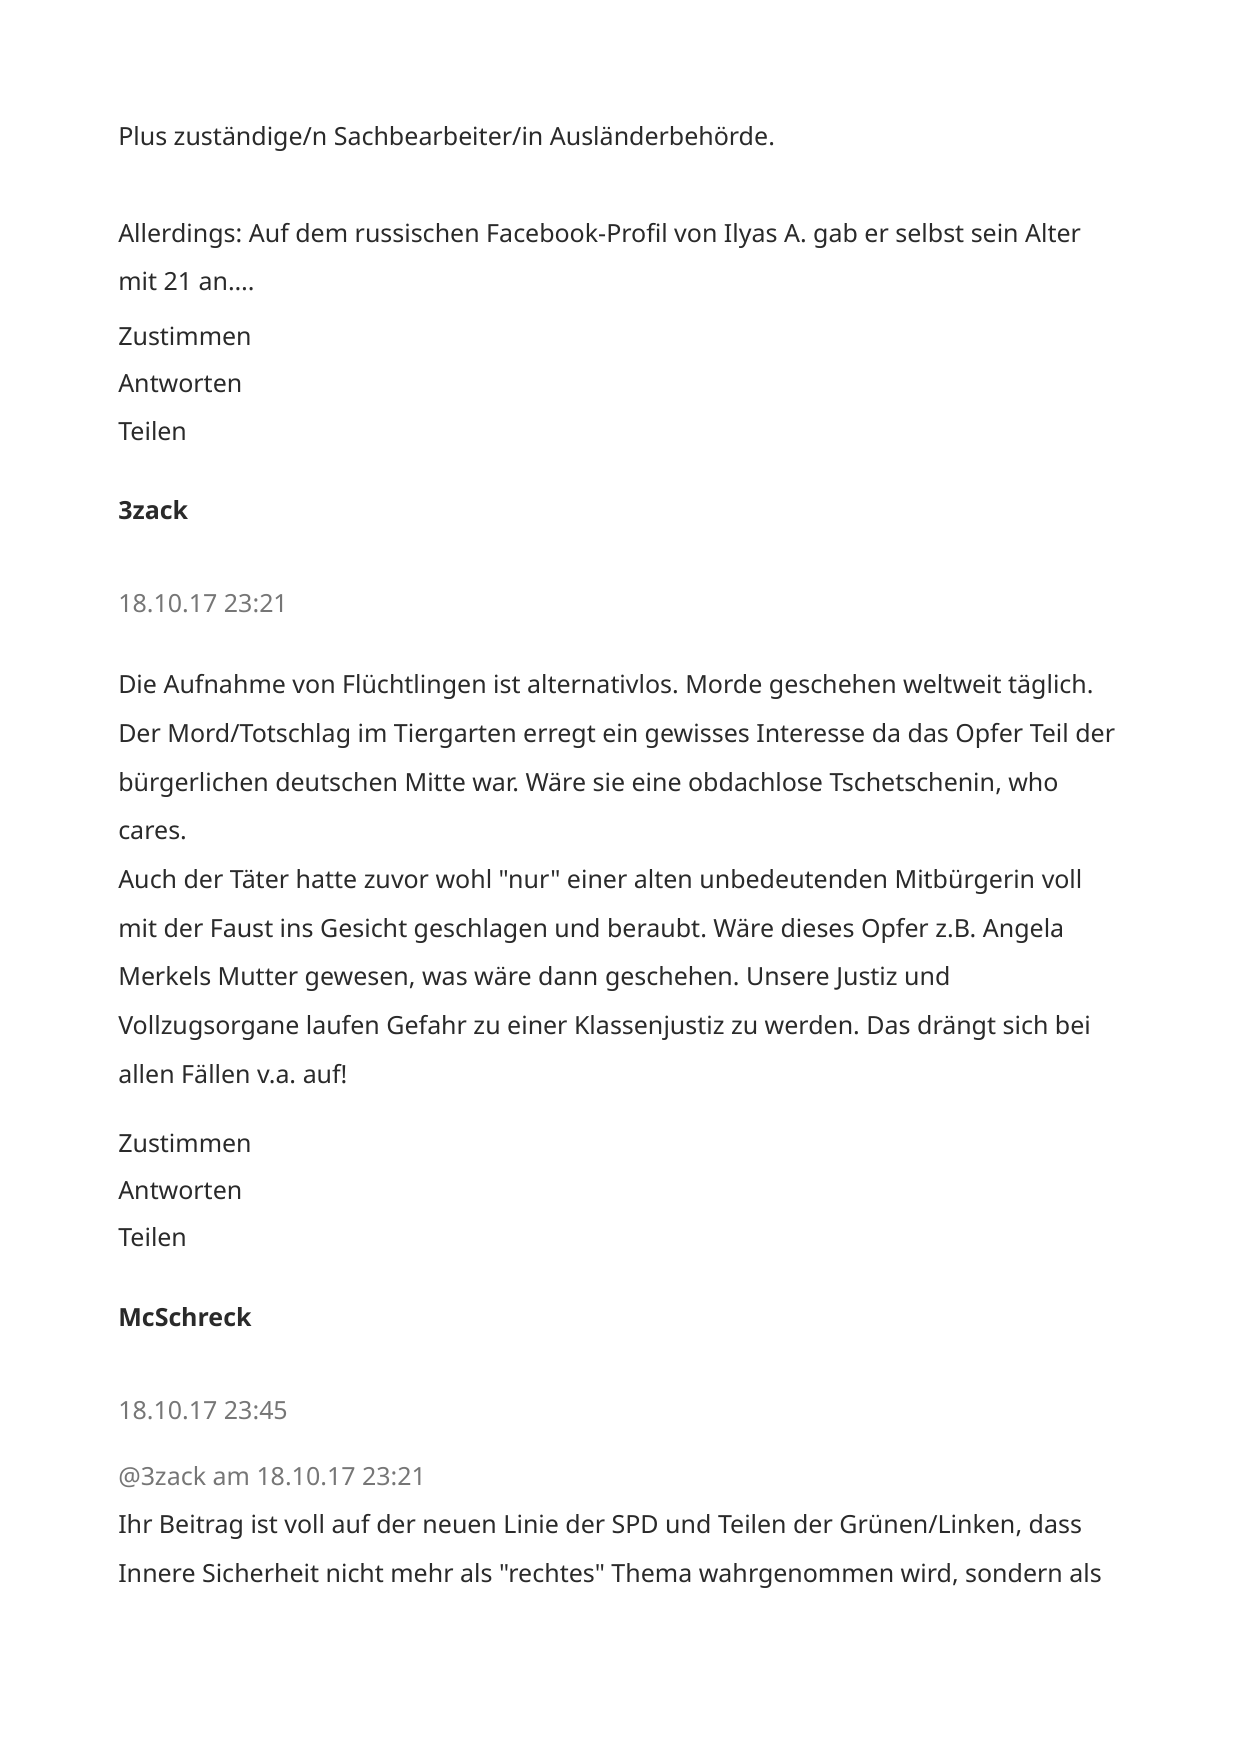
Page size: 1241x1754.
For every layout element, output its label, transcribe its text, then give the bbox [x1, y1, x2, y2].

text McSchreck [118, 1300, 1114, 1334]
text 18.10.17 23:21 [118, 586, 1117, 620]
text Zustimmen [118, 1126, 1122, 1160]
text Zustimmen [118, 319, 1122, 353]
text @3zack am 18.10.17 23:21 Ihr Beitrag ist voll auf der neuen Linie der SPD und Teilen der Grünen/Linken, dass Innere Sicherheit nicht mehr als "rechtes" Thema wahrgenommen wird, sondern als [118, 1458, 1122, 1589]
text Plus zuständige/n Sachbearbeiter/in Ausländerbehörde. Allerdings: Auf dem russischen Facebook-Profil von Ilyas A. gab er selbst sein Alter mit 21 an…. [118, 118, 1122, 298]
text 18.10.17 23:45 [118, 1393, 1117, 1427]
text Antworten [118, 1173, 1122, 1207]
text Antworten [118, 366, 1122, 400]
text Die Aufnahme von Flüchtlingen ist alternativlos. Morde geschehen weltweit täglich. Der Mord/Totschlag im Tiergarten erregt ein gewisses Interesse da das Opfer Teil der bürgerlichen deutschen Mitte war. Wäre sie eine obdachlose Tschetschenin, who cares. Auch der Täter hatte zuvor wohl "nur" einer alten unbedeutenden Mitbürgerin voll mit der Faust ins Gesicht geschlagen und beraubt. Wäre dieses Opfer z.B. Angela Merkels Mutter gewesen, was wäre dann geschehen. Unsere Justiz und Vollzugsorgane laufen Gefahr zu einer Klassenjustiz zu werden. Das drängt sich bei allen Fällen v.a. auf! [118, 667, 1122, 1090]
text Teilen [118, 413, 1122, 447]
text 3zack [118, 493, 1114, 527]
text Teilen [118, 1220, 1122, 1254]
